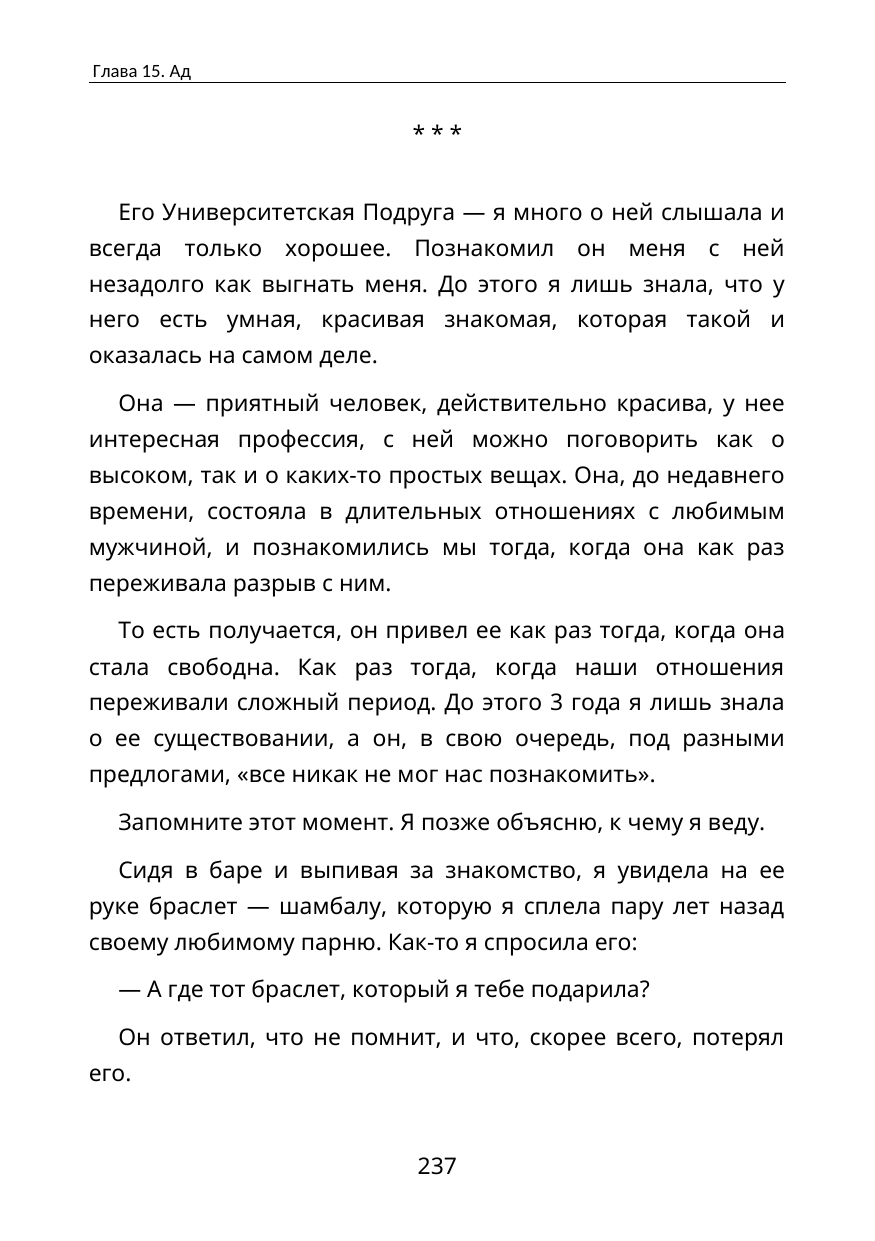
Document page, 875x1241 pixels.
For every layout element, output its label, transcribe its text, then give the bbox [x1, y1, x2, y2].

text Его Университетская Подруга — я много о ней слышала и всегда только хорошее. Познакомил он меня с ней незадолго как выгнать меня. До этого я лишь знала, что у него есть умная, красивая знакомая, которая такой и оказалась на самом деле. [88, 196, 786, 371]
text — А где тот браслет, который я тебе подарила? [88, 973, 786, 1004]
text То есть получается, он привел ее как раз тогда, когда она стала свободна. Как раз тогда, когда наши отношения переживали сложный период. До этого 3 года я лишь знала о ее существовании, а он, в свою очередь, под разными предлогами, «все никак не мог нас познакомить». [88, 614, 786, 789]
text Она — приятный человек, действительно красива, у нее интересная профессия, с ней можно поговорить как о высоком, так и о каких-то простых вещах. Она, до недавнего времени, состояла в длительных отношениях с любимым мужчиной, и познакомились мы тогда, когда она как раз переживала разрыв с ним. [88, 387, 786, 598]
text Сидя в баре и выпивая за знакомство, я увидела на ее руке браслет — шамбалу, которую я сплела пару лет назад своему любимому парню. Как-то я спросила его: [88, 854, 786, 957]
text Запомните этот момент. Я позже объясню, к чему я веду. [88, 806, 786, 837]
text Он ответил, что не помнит, и что, скорее всего, потерял его. [88, 1021, 786, 1088]
subtitle * * * [88, 118, 786, 149]
